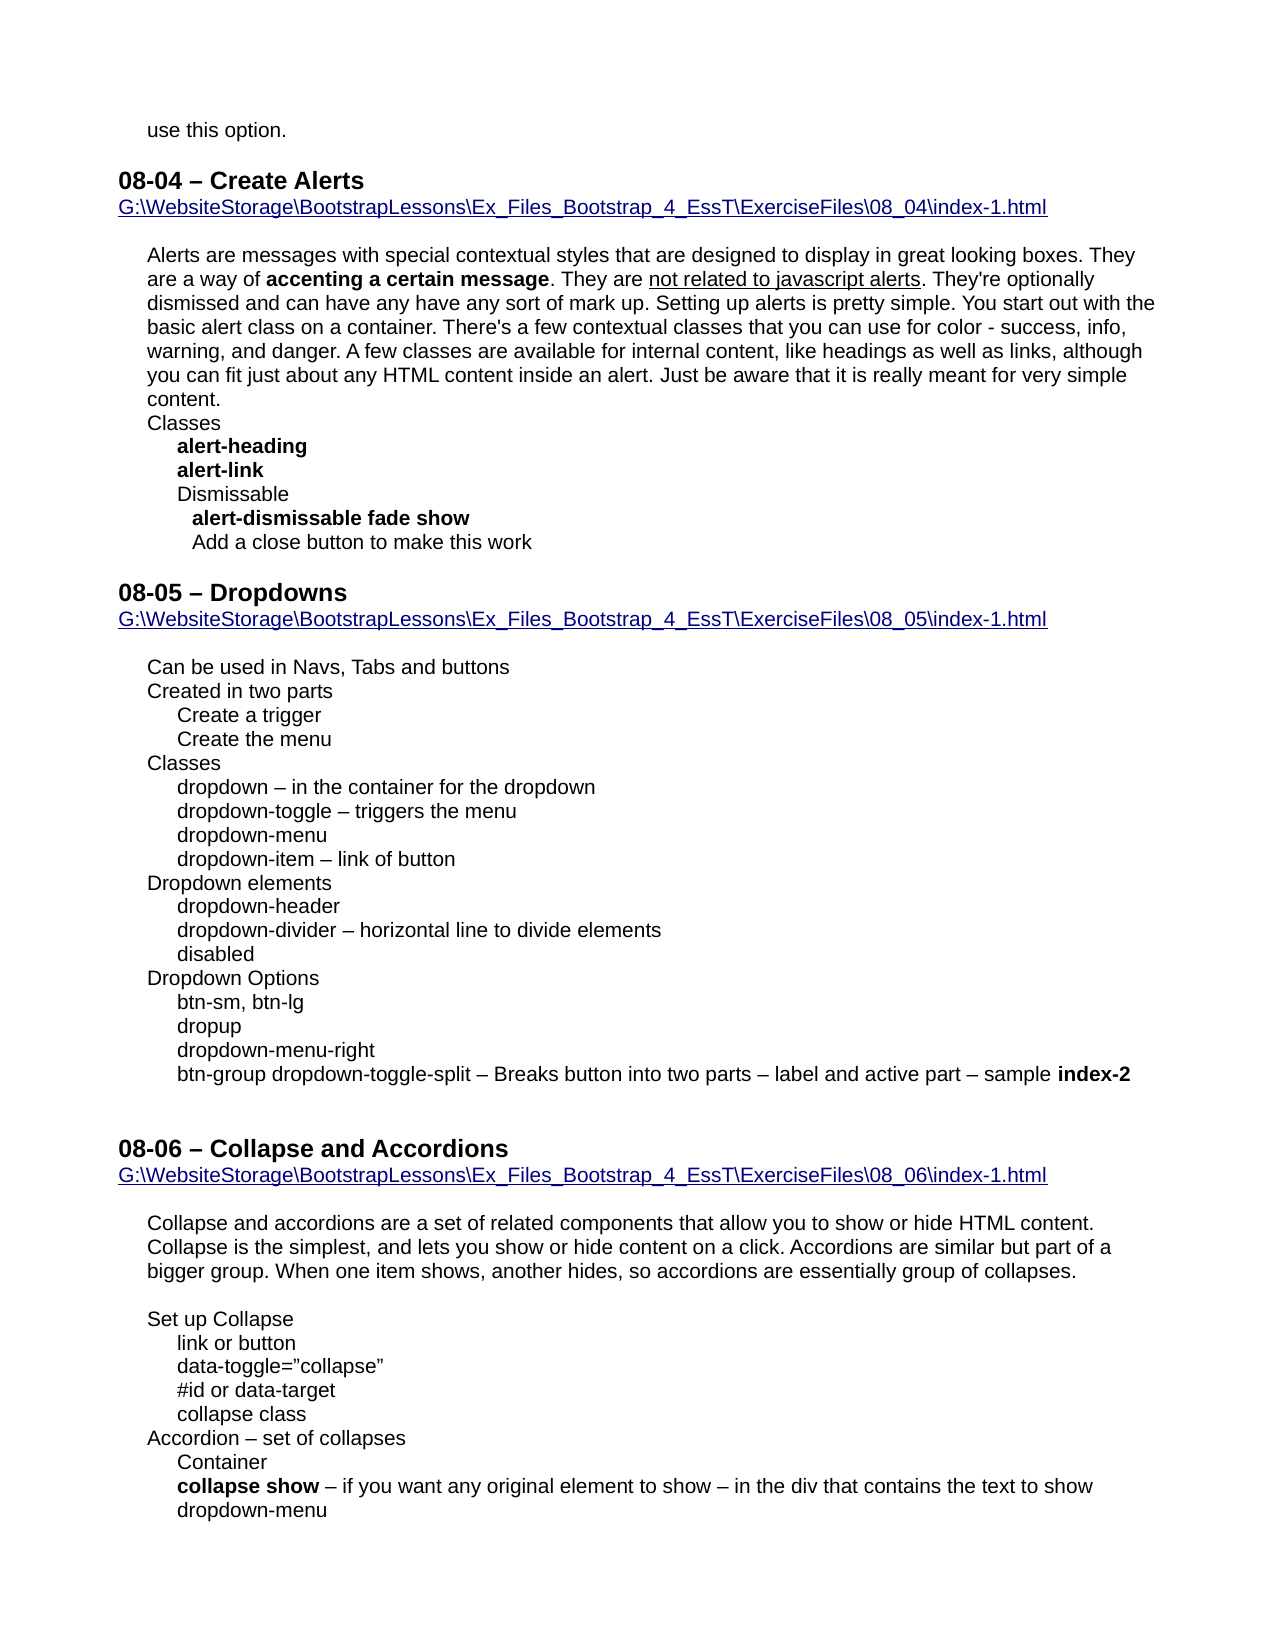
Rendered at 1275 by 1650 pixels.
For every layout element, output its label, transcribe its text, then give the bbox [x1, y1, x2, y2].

text G:\WebsiteStorage\BootstrapLessons\Ex_Files_Bootstrap_4_EssT\ExerciseFiles\08_05\index-1.html [118, 607, 1157, 631]
text data-toggle=”collapse” [118, 1354, 1157, 1378]
text dropdown-divider – horizontal line to divide elements [118, 918, 1157, 942]
text collapse show – if you want any original element to show – in the div that contains the text to show [118, 1474, 1157, 1498]
text Dismissable [118, 482, 1157, 506]
text Create the menu [118, 727, 1157, 751]
text alert-heading [118, 434, 1157, 458]
text Add a close button to make this work [118, 530, 1157, 554]
text alert-dismissable fade show [118, 506, 1157, 530]
text dropdown-menu [118, 1498, 1157, 1522]
text dropdown-header [118, 894, 1157, 918]
text Dropdown Options [118, 966, 1157, 990]
text G:\WebsiteStorage\BootstrapLessons\Ex_Files_Bootstrap_4_EssT\ExerciseFiles\08_04\index-1.html [118, 195, 1157, 219]
text disabled [118, 942, 1157, 966]
subtitle 08-06 – Collapse and Accordions [118, 1134, 1157, 1163]
text btn-sm, btn-lg [118, 990, 1157, 1014]
text G:\WebsiteStorage\BootstrapLessons\Ex_Files_Bootstrap_4_EssT\ExerciseFiles\08_06\index-1.html [118, 1163, 1157, 1187]
text alert-link [118, 458, 1157, 482]
text Can be used in Navs, Tabs and buttons [118, 655, 1157, 679]
text dropdown – in the container for the dropdown [118, 774, 1157, 798]
text Created in two parts [118, 679, 1157, 703]
text link or button [118, 1330, 1157, 1354]
text Alerts are messages with special contextual styles that are designed to display in great looking boxes. They are a way of accenting a certain message. They are not related to javascript alerts. They're optionally dismissed and can have any have any sort of mark up. Setting up alerts is pretty simple. You start out with the basic alert class on a container. There's a few contextual classes that you can use for color - success, info, warning, and danger. A few classes are available for internal content, like headings as well as links, although you can fit just about any HTML content inside an alert. Just be aware that it is really meant for very simple content. [118, 243, 1157, 410]
text dropdown-toggle – triggers the menu [118, 798, 1157, 822]
text Accordion – set of collapses [118, 1426, 1157, 1450]
text Create a trigger [118, 703, 1157, 727]
text dropdown-menu-right [118, 1038, 1157, 1062]
text Collapse and accordions are a set of related components that allow you to show or hide HTML content. Collapse is the simplest, and lets you show or hide content on a click. Accordions are similar but part of a bigger group. When one item shows, another hides, so accordions are essentially group of collapses. [118, 1211, 1157, 1282]
text dropdown-menu [118, 822, 1157, 846]
text dropup [118, 1014, 1157, 1038]
subtitle 08-04 – Create Alerts [118, 166, 1157, 195]
text Classes [118, 751, 1157, 774]
subtitle 08-05 – Dropdowns [118, 578, 1157, 607]
text use this option. [118, 118, 1157, 142]
text #id or data-target [118, 1378, 1157, 1402]
text Container [118, 1450, 1157, 1474]
text btn-group dropdown-toggle-split – Breaks button into two parts – label and active part – sample index-2 [118, 1062, 1157, 1086]
text dropdown-item – link of button [118, 846, 1157, 870]
text collapse class [118, 1402, 1157, 1426]
text Set up Collapse [118, 1306, 1157, 1330]
text Classes [118, 410, 1157, 434]
text Dropdown elements [118, 870, 1157, 894]
